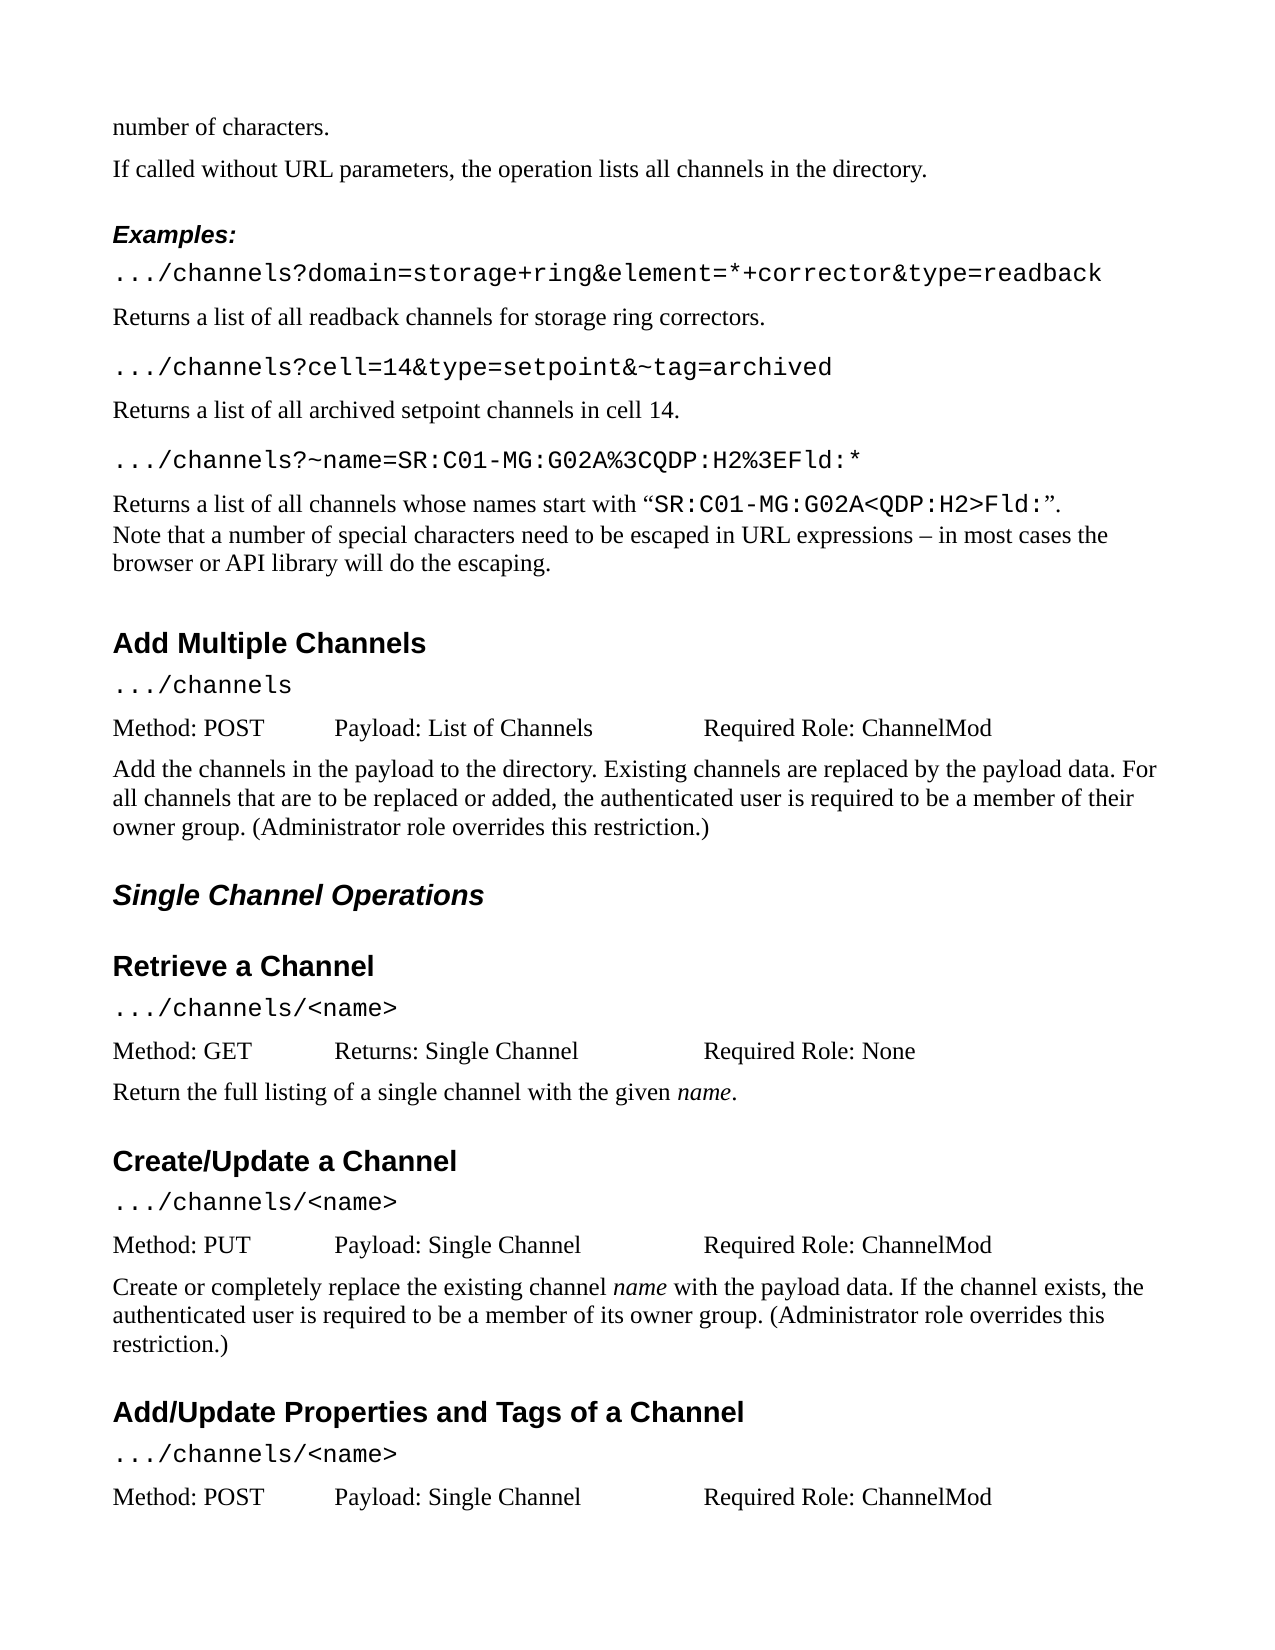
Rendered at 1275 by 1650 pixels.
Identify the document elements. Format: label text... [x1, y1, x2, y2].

text Return the full listing of a single channel with the given name. [112, 1077, 1162, 1106]
text Add the channels in the payload to the directory. Existing channels are replaced by the payload data. For all channels that are to be replaced or added, the authenticated user is required to be a member of their owner group. (Administrator role overrides this restriction.) [112, 754, 1162, 841]
text Method: POST Payload: List of Channels Required Role: ChannelMod [112, 713, 1162, 742]
subtitle Add Multiple Channels [112, 626, 1162, 660]
text Returns a list of all channels whose names start with “SR:C01-MG:G02A<QDP:H2>Fld:”. Note that a number of special characters need to be escaped in URL expressions – in most cases the browser or API library will do the escaping. [112, 489, 1162, 577]
text .../channels?~name=SR:C01-MG:G02A%3CQDP:H2%3EFld:* [112, 448, 1162, 476]
text Returns a list of all readback channels for storage ring correctors. [112, 302, 1162, 331]
subtitle Add/Update Properties and Tags of a Channel [112, 1395, 1162, 1429]
text .../channels?cell=14&type=setpoint&~tag=archived [112, 354, 1162, 383]
subtitle Single Channel Operations [112, 878, 1162, 912]
text Returns a list of all archived setpoint channels in cell 14. [112, 395, 1162, 424]
text number of characters. [112, 112, 1162, 141]
text .../channels/<name> [112, 995, 1162, 1023]
text .../channels?domain=storage+ring&element=*+corrector&type=readback [112, 261, 1162, 289]
text Create or completely replace the existing channel name with the payload data. If the channel exists, the authenticated user is required to be a member of its owner group. (Administrator role overrides this restriction.) [112, 1272, 1162, 1358]
text .../channels/<name> [112, 1441, 1162, 1470]
subtitle Create/Update a Channel [112, 1143, 1162, 1177]
text If called without URL parameters, the operation lists all channels in the directory. [112, 154, 1162, 182]
text Method: POST Payload: Single Channel Required Role: ChannelMod [112, 1482, 1162, 1511]
text .../channels/<name> [112, 1189, 1162, 1218]
subtitle Retrieve a Channel [112, 949, 1162, 983]
text Method: GET Returns: Single Channel Required Role: None [112, 1036, 1162, 1065]
text .../channels [112, 672, 1162, 701]
text Method: PUT Payload: Single Channel Required Role: ChannelMod [112, 1230, 1162, 1259]
subtitle Examples: [112, 220, 1162, 248]
